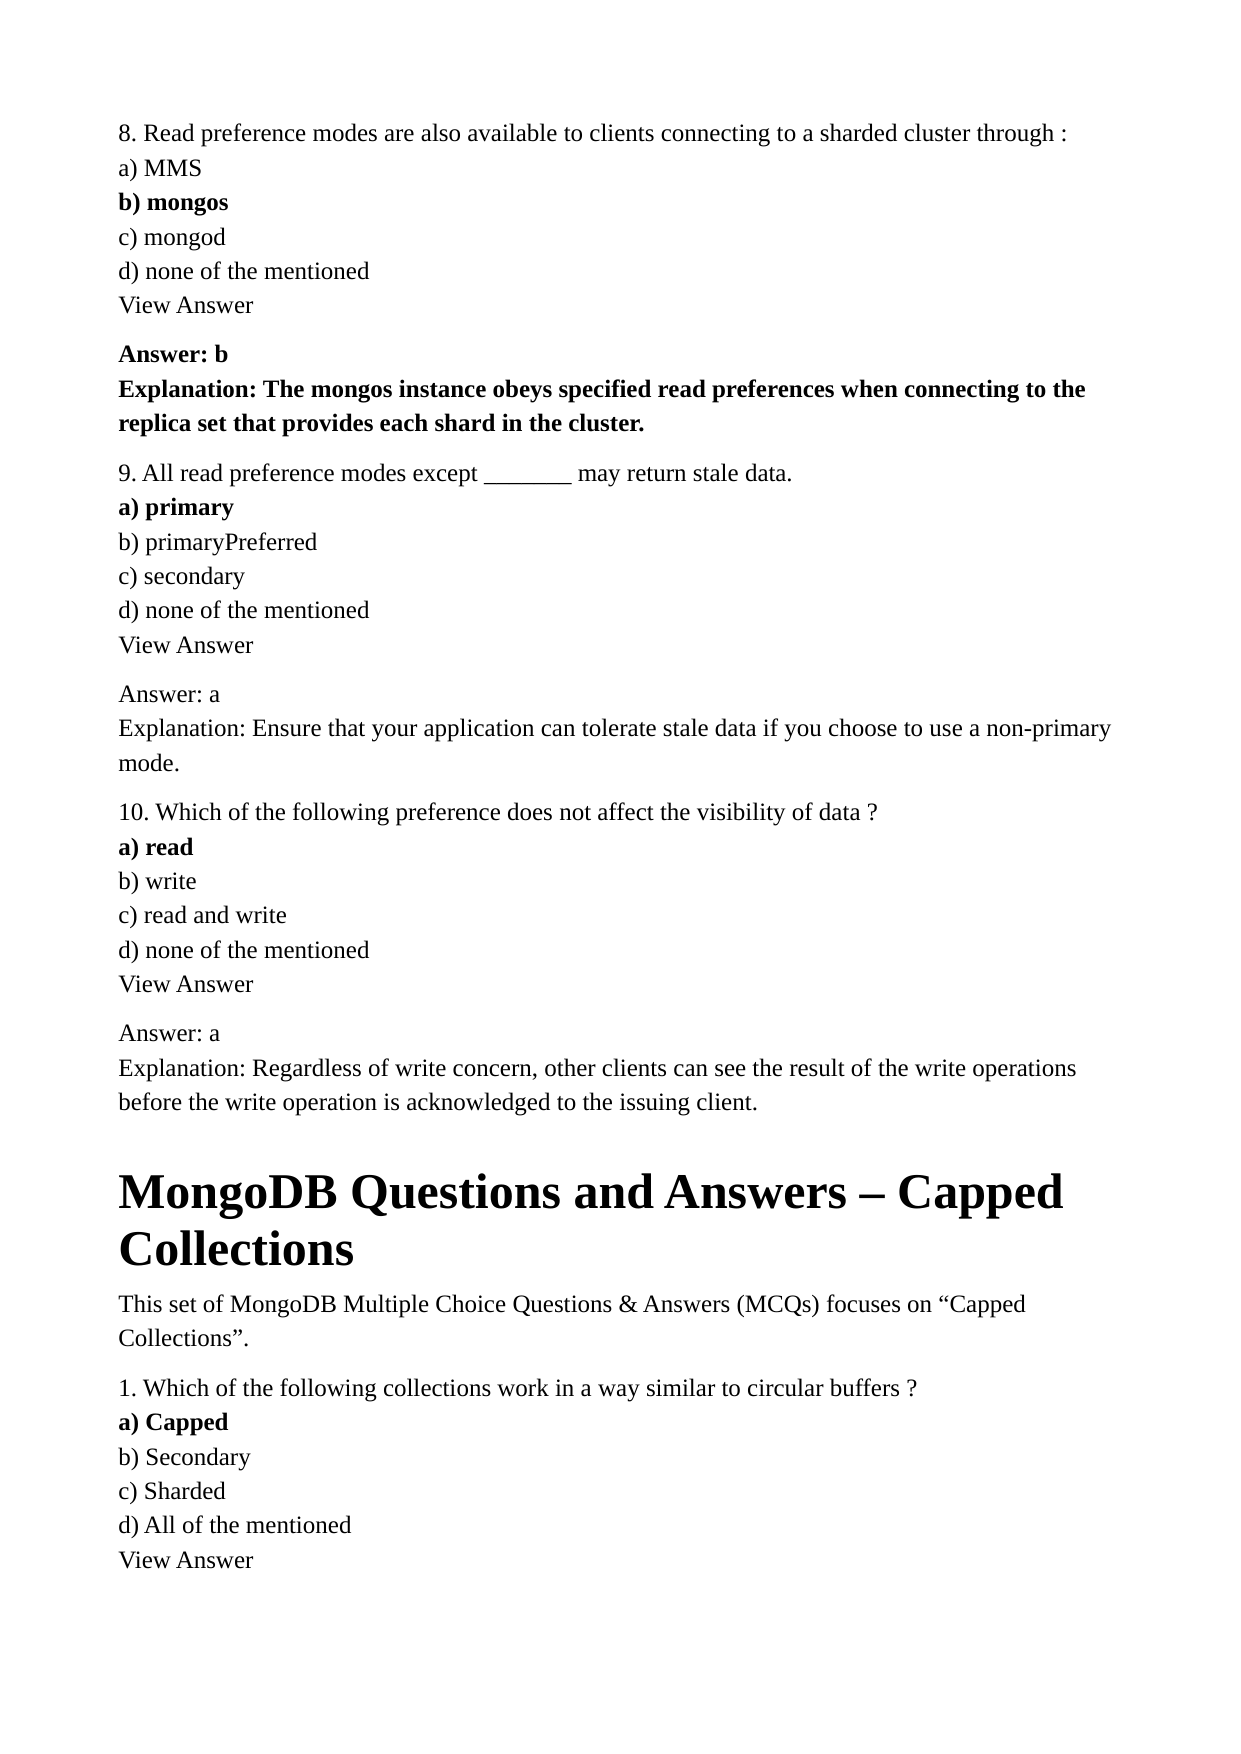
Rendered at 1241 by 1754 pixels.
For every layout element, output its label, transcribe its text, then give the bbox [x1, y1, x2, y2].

text 10. Which of the following preference does not affect the visibility of data ? a) read b) write c) read and write d) none of the mentioned View Answer [118, 797, 1122, 998]
text 8. Read preference modes are also available to clients connecting to a sharded cluster through : a) MMS b) mongos c) mongod d) none of the mentioned View Answer [118, 118, 1122, 319]
subtitle MongoDB Questions and Answers – Capped Collections [118, 1162, 1122, 1277]
text Answer: a Explanation: Ensure that your application can tolerate stale data if you choose to use a non-primary mode. [118, 679, 1122, 777]
text 1. Which of the following collections work in a way similar to circular buffers ? a) Capped b) Secondary c) Sharded d) All of the mentioned View Answer [118, 1373, 1122, 1574]
text This set of MongoDB Multiple Choice Questions & Answers (MCQs) focuses on “Capped Collections”. [118, 1289, 1122, 1352]
text Answer: b Explanation: The mongos instance obeys specified read preferences when connecting to the replica set that provides each shard in the cluster. [118, 339, 1122, 437]
text 9. All read preference modes except _______ may return stale data. a) primary b) primaryPreferred c) secondary d) none of the mentioned View Answer [118, 458, 1122, 659]
text Answer: a Explanation: Regardless of write concern, other clients can see the result of the write operations before the write operation is acknowledged to the issuing client. [118, 1018, 1122, 1116]
